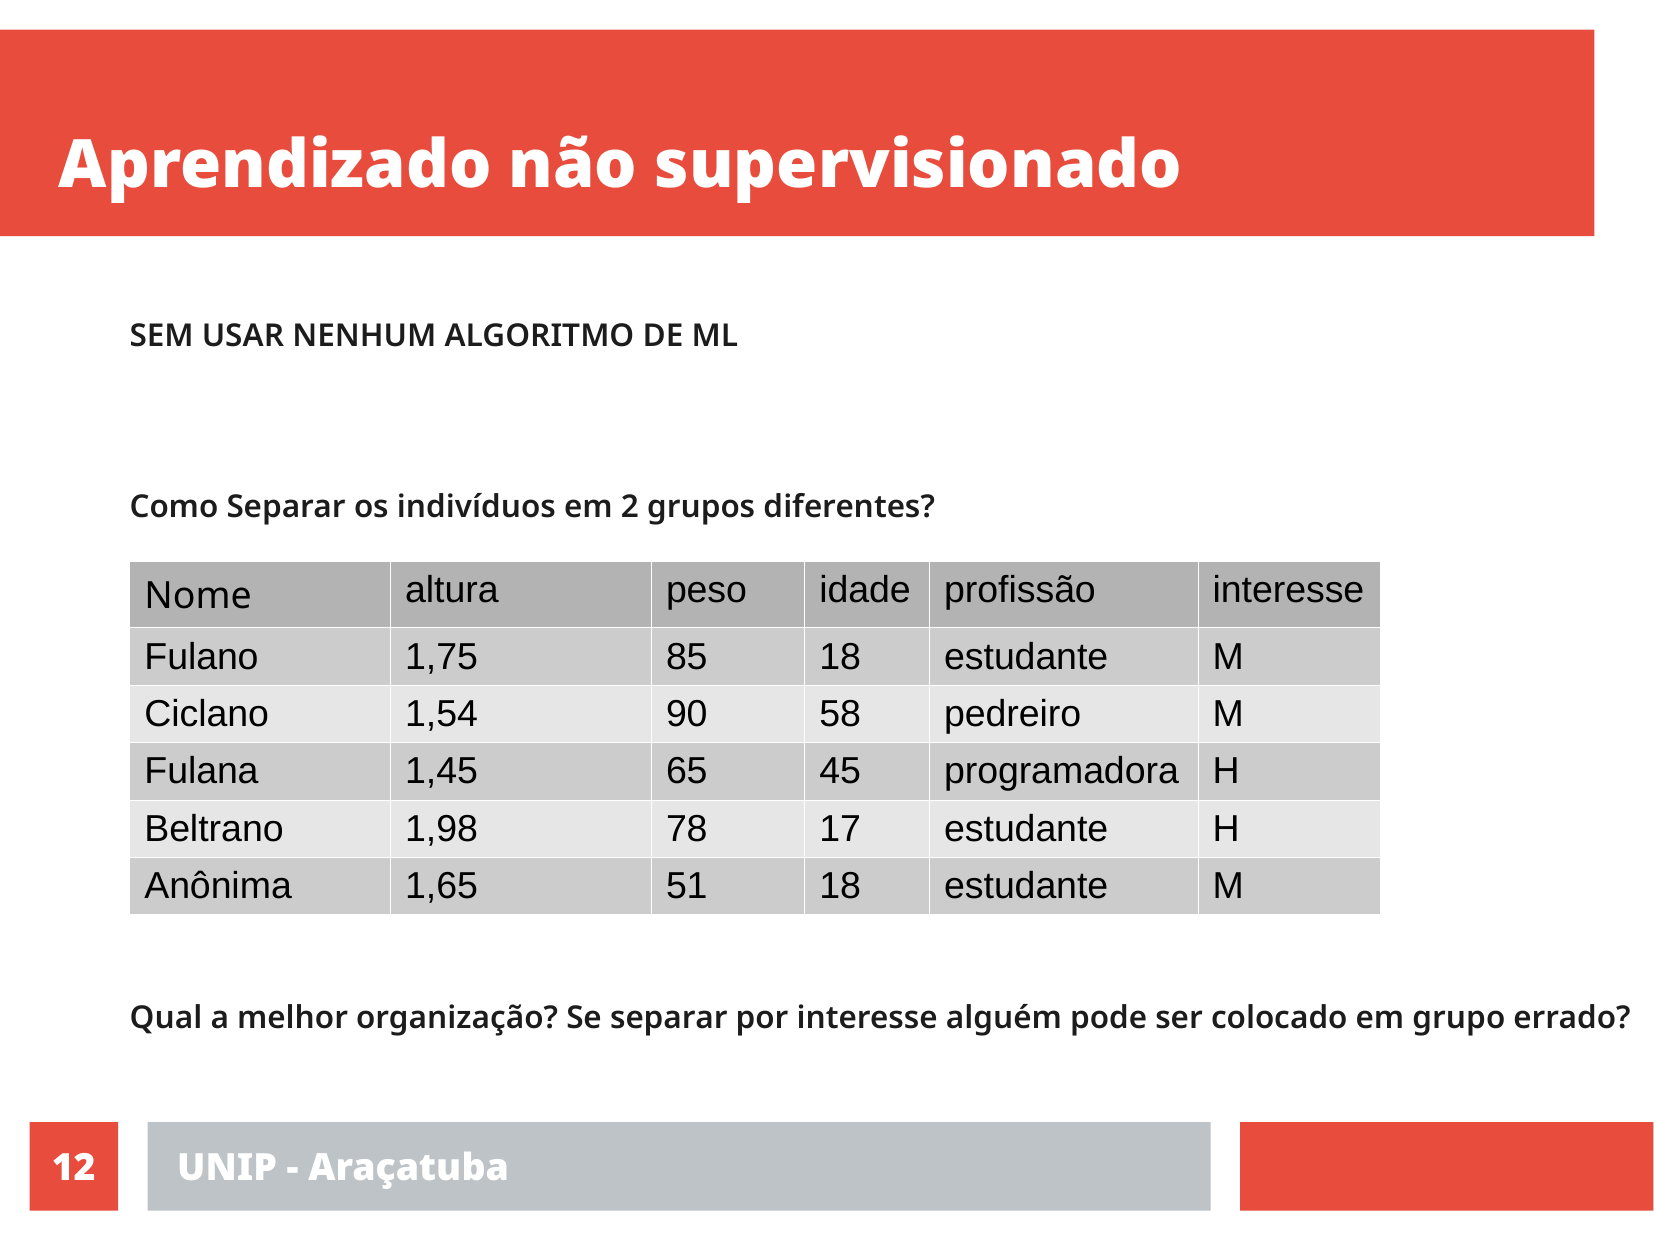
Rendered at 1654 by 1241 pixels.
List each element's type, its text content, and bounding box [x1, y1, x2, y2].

table_cell estudante [930, 628, 1198, 685]
table_cell M [1199, 628, 1380, 685]
list SEM USAR NENHUM ALGORITMO DE ML Como Separar os indivíduos em 2 grupos diferentes? Qual a melhor organização? Se separar por interesse alguém pode ser colocado em grupo errado? [129, 312, 1636, 1081]
table_header altura [391, 562, 651, 627]
table_cell 1,45 [391, 743, 651, 800]
table_cell 58 [805, 686, 929, 742]
table_cell 1,98 [391, 801, 651, 857]
table_cell H [1199, 801, 1380, 857]
title Aprendizado não supervisionado [59, 59, 1595, 207]
table_cell 18 [805, 628, 929, 685]
table_cell estudante [930, 801, 1198, 857]
table_cell Fulano [130, 628, 390, 685]
table_cell 65 [652, 743, 804, 800]
table_cell 1,75 [391, 628, 651, 685]
table_header profissão [930, 562, 1198, 627]
table_cell Beltrano [130, 801, 390, 857]
table_cell 85 [652, 628, 804, 685]
table_cell M [1199, 686, 1380, 742]
table_cell 18 [805, 858, 929, 914]
table_cell programadora [930, 743, 1198, 800]
table_cell 78 [652, 801, 804, 857]
table_cell estudante [930, 858, 1198, 914]
table_cell 45 [805, 743, 929, 800]
table_cell Anônima [130, 858, 390, 914]
table_header interesse [1199, 562, 1380, 627]
table_cell H [1199, 743, 1380, 800]
table_cell 1,54 [391, 686, 651, 742]
table_cell Ciclano [130, 686, 390, 742]
table_header Nome [130, 562, 390, 627]
table_cell 1,65 [391, 858, 651, 914]
table_cell 17 [805, 801, 929, 857]
table_header peso [652, 562, 804, 627]
table_cell Fulana [130, 743, 390, 800]
table_cell 51 [652, 858, 804, 914]
table_header idade [805, 562, 929, 627]
table_cell 90 [652, 686, 804, 742]
table_cell M [1199, 858, 1380, 914]
table_cell pedreiro [930, 686, 1198, 742]
